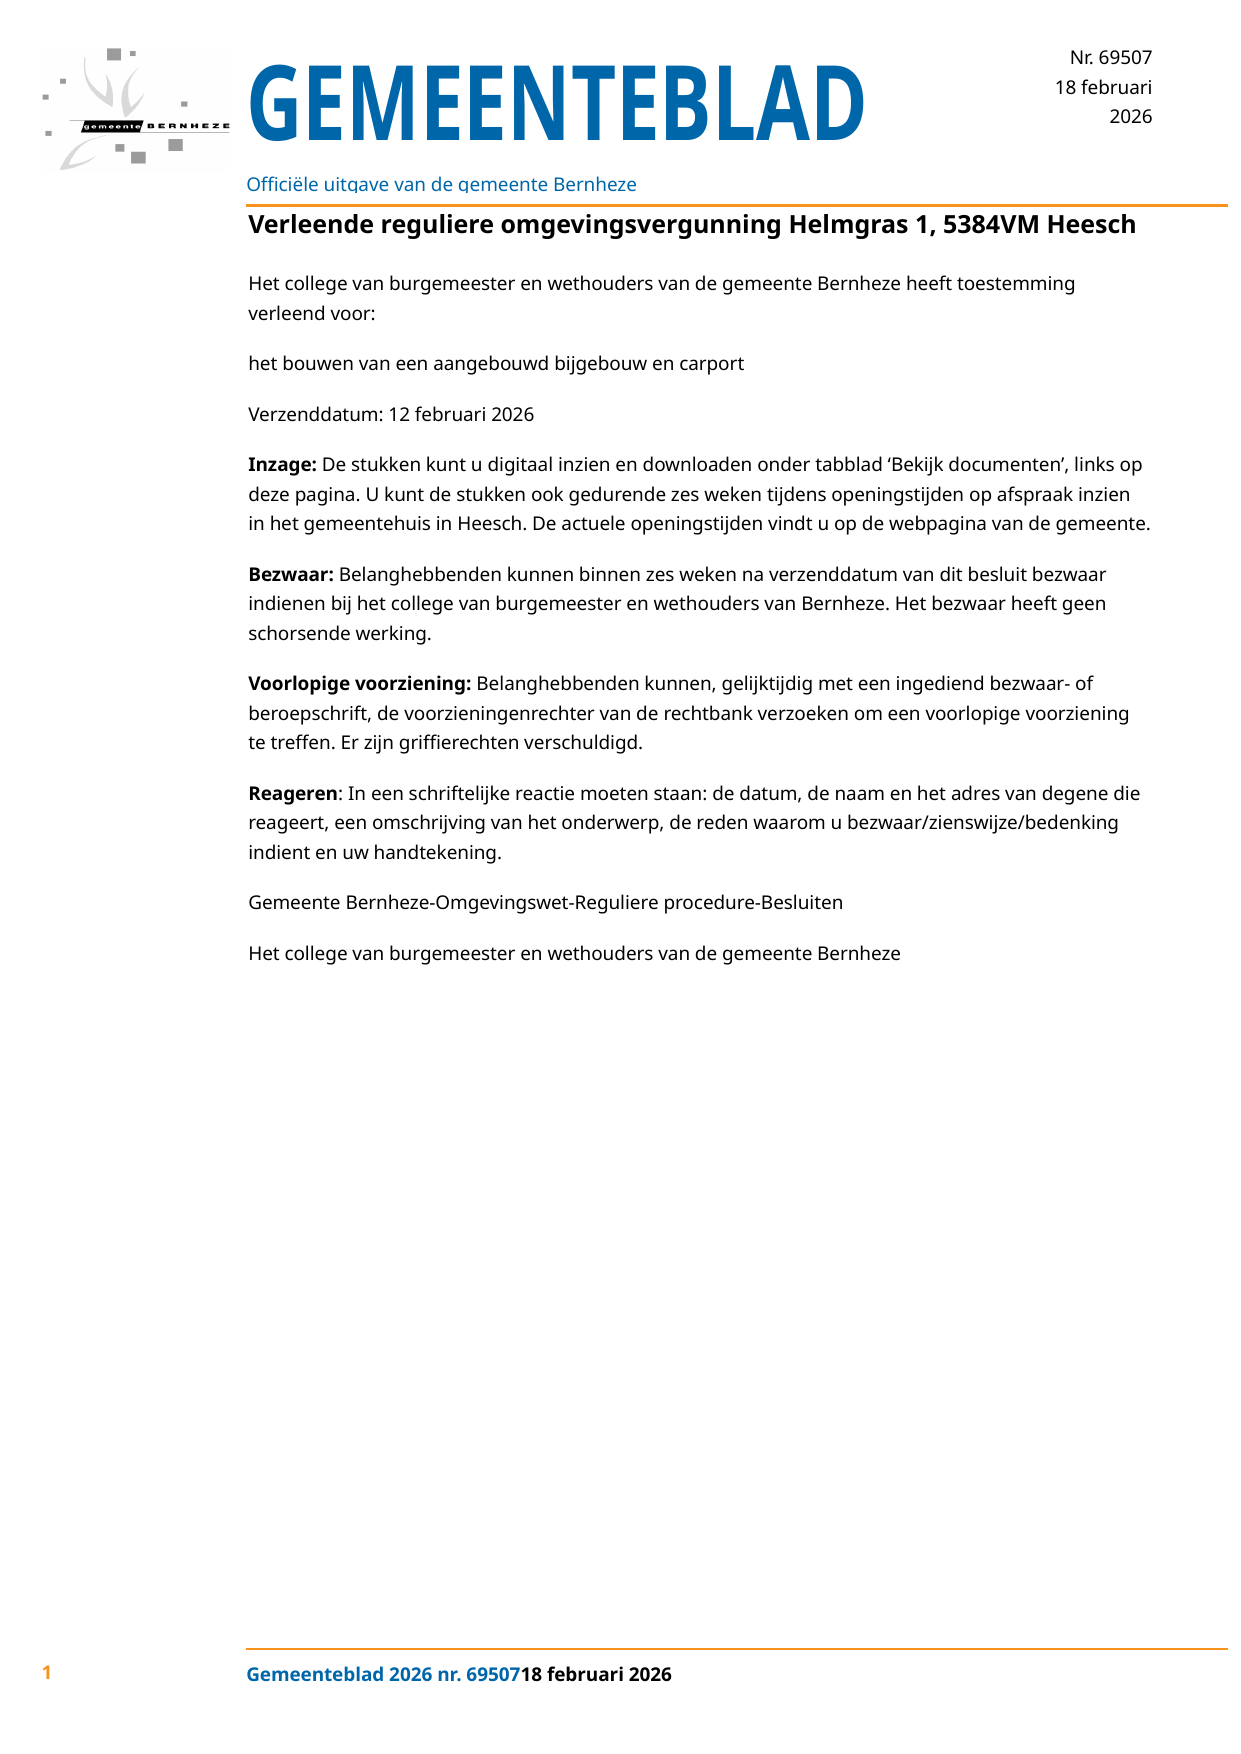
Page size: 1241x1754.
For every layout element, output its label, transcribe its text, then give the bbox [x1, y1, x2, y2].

text Het college van burgemeester en wethouders van de gemeente Bernheze heeft toestemming verleend voor: [248, 270, 1152, 326]
text Voorlopige voorziening: Belanghebbenden kunnen, gelijktijdig met een ingediend bezwaar- of beroepschrift, de voorzieningenrechter van de rechtbank verzoeken om een voorlopige voorziening te treffen. Er zijn griffierechten verschuldigd. [248, 670, 1152, 755]
picture [41, 47, 231, 172]
text Gemeente Bernheze-Omgevingswet-Reguliere procedure-Besluiten [248, 889, 1152, 915]
text Bezwaar: Belanghebbenden kunnen binnen zes weken na verzenddatum van dit besluit bezwaar indienen bij het college van burgemeester en wethouders van Bernheze. Het bezwaar heeft geen schorsende werking. [248, 561, 1152, 646]
text het bouwen van een aangebouwd bijgebouw en carport [248, 350, 1152, 376]
text Het college van burgemeester en wethouders van de gemeente Bernheze [248, 940, 1152, 966]
text Verzenddatum: 12 februari 2026 [248, 401, 1152, 426]
text Reageren: In een schriftelijke reactie moeten staan: de datum, de naam en het adres van degene die reageert, een omschrijving van het onderwerp, de reden waarom u bezwaar/zienswijze/bedenking indient en uw handtekening. [248, 780, 1152, 865]
text Verleende reguliere omgevingsvergunning Helmgras 1, 5384VM Heesch [248, 207, 1152, 241]
text Inzage: De stukken kunt u digitaal inzien en downloaden onder tabblad ‘Bekijk documenten’, links op deze pagina. U kunt de stukken ook gedurende zes weken tijdens openingstijden op afspraak inzien in het gemeentehuis in Heesch. De actuele openingstijden vindt u op de webpagina van de gemeente. [248, 451, 1152, 536]
